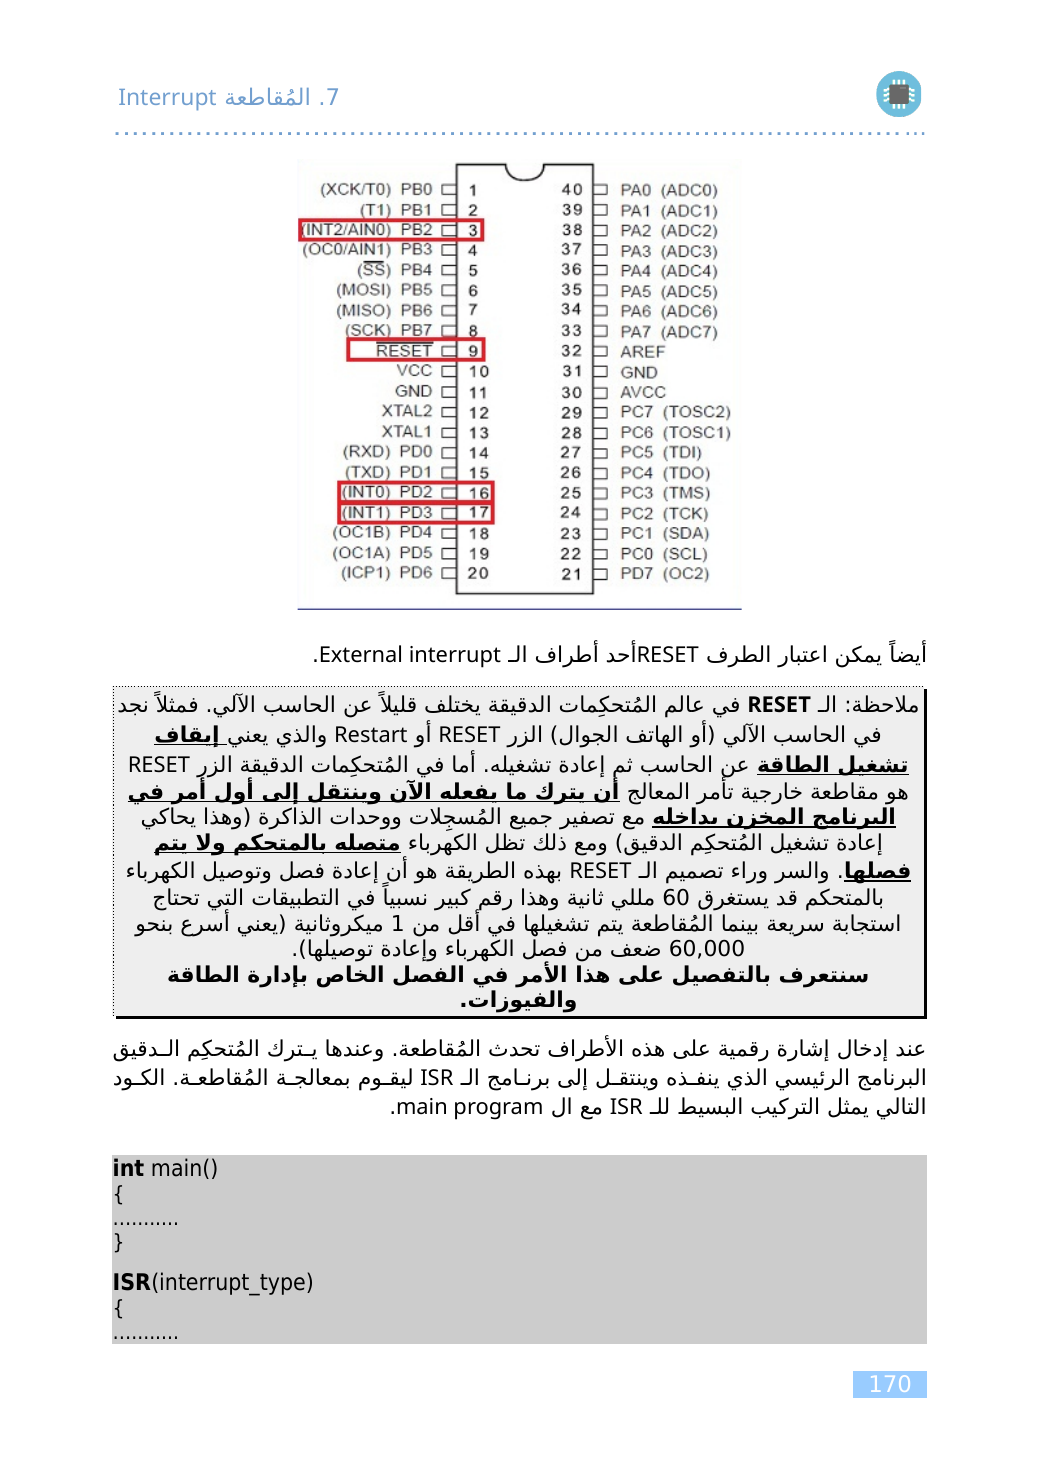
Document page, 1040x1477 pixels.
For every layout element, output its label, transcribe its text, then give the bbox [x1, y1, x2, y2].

text أيضاً يمكن اعتبار الطرف RESETأحد أطراف الـ External interrupt. [112, 639, 927, 669]
picture [297, 159, 742, 610]
text } [112, 1230, 927, 1255]
text ISR(interrupt_type) [112, 1269, 927, 1296]
text { [112, 1182, 927, 1206]
text { [112, 1296, 927, 1320]
text سنتعرف بالتفصيل على هذا الأمر في الفصل الخاص بإدارة الطاقة والفيوزات. [112, 959, 924, 1016]
text …........ [112, 1320, 927, 1344]
text ملاحظة: الـ RESET في عالم المُتحكِمات الدقيقة يختلف قليلاً عن الحاسب الآلي. فمثلاً نجد في الحاسب الآلي (أو الهاتف الجوال) الزر RESET أو Restart والذي يعني إيقاف تشغيل الطاقة عن الحاسب ثم إعادة تشغيله. أما في المُتحكِمات الدقيقة الزر RESET هو مقاطعة خارجية تأمر المعالج أن يترك ما يفعله الآن وينتقل إلى أول أمر في البرنامج المخزن بداخله مع تصفير جميع المُسجِلات ووحدات الذاكرة (وهذا يحاكي إعادة تشغيل المُتحكِم الدقيق) ومع ذلك تظل الكهرباء متصله بالمتحكم ولا يتم فصلها. والسر وراء تصميم الـ RESET بهذه الطريقة هو أن إعادة فصل وتوصيل الكهرباء بالمتحكم قد يستغرق 60 مللي ثانية وهذا رقم كبير نسبياً في التطبيقات التي تحتاج استجابة سريعة بينما المُقاطعة يتم تشغيلها في أقل من 1 ميكروثانية (يعني أسرع بنحو 60,000 ضعف من فصل الكهرباء وإعادة توصيلها). [112, 686, 924, 959]
text …........ [112, 1206, 927, 1230]
text عند إدخال إشارة رقمية على هذه الأطراف تحدث المُقاطعة. وعندها يترك المُتحكِم الدقيق البرنامج الرئيسي الذي ينفذه وينتقل إلى برنامج الـ ISR ليقوم بمعالجة المُقاطعة. الكود التالي يمثل التركيب البسيط للـ ISR مع ال main program. [112, 1036, 927, 1121]
picture [876, 71, 922, 117]
text int main() [112, 1155, 927, 1182]
